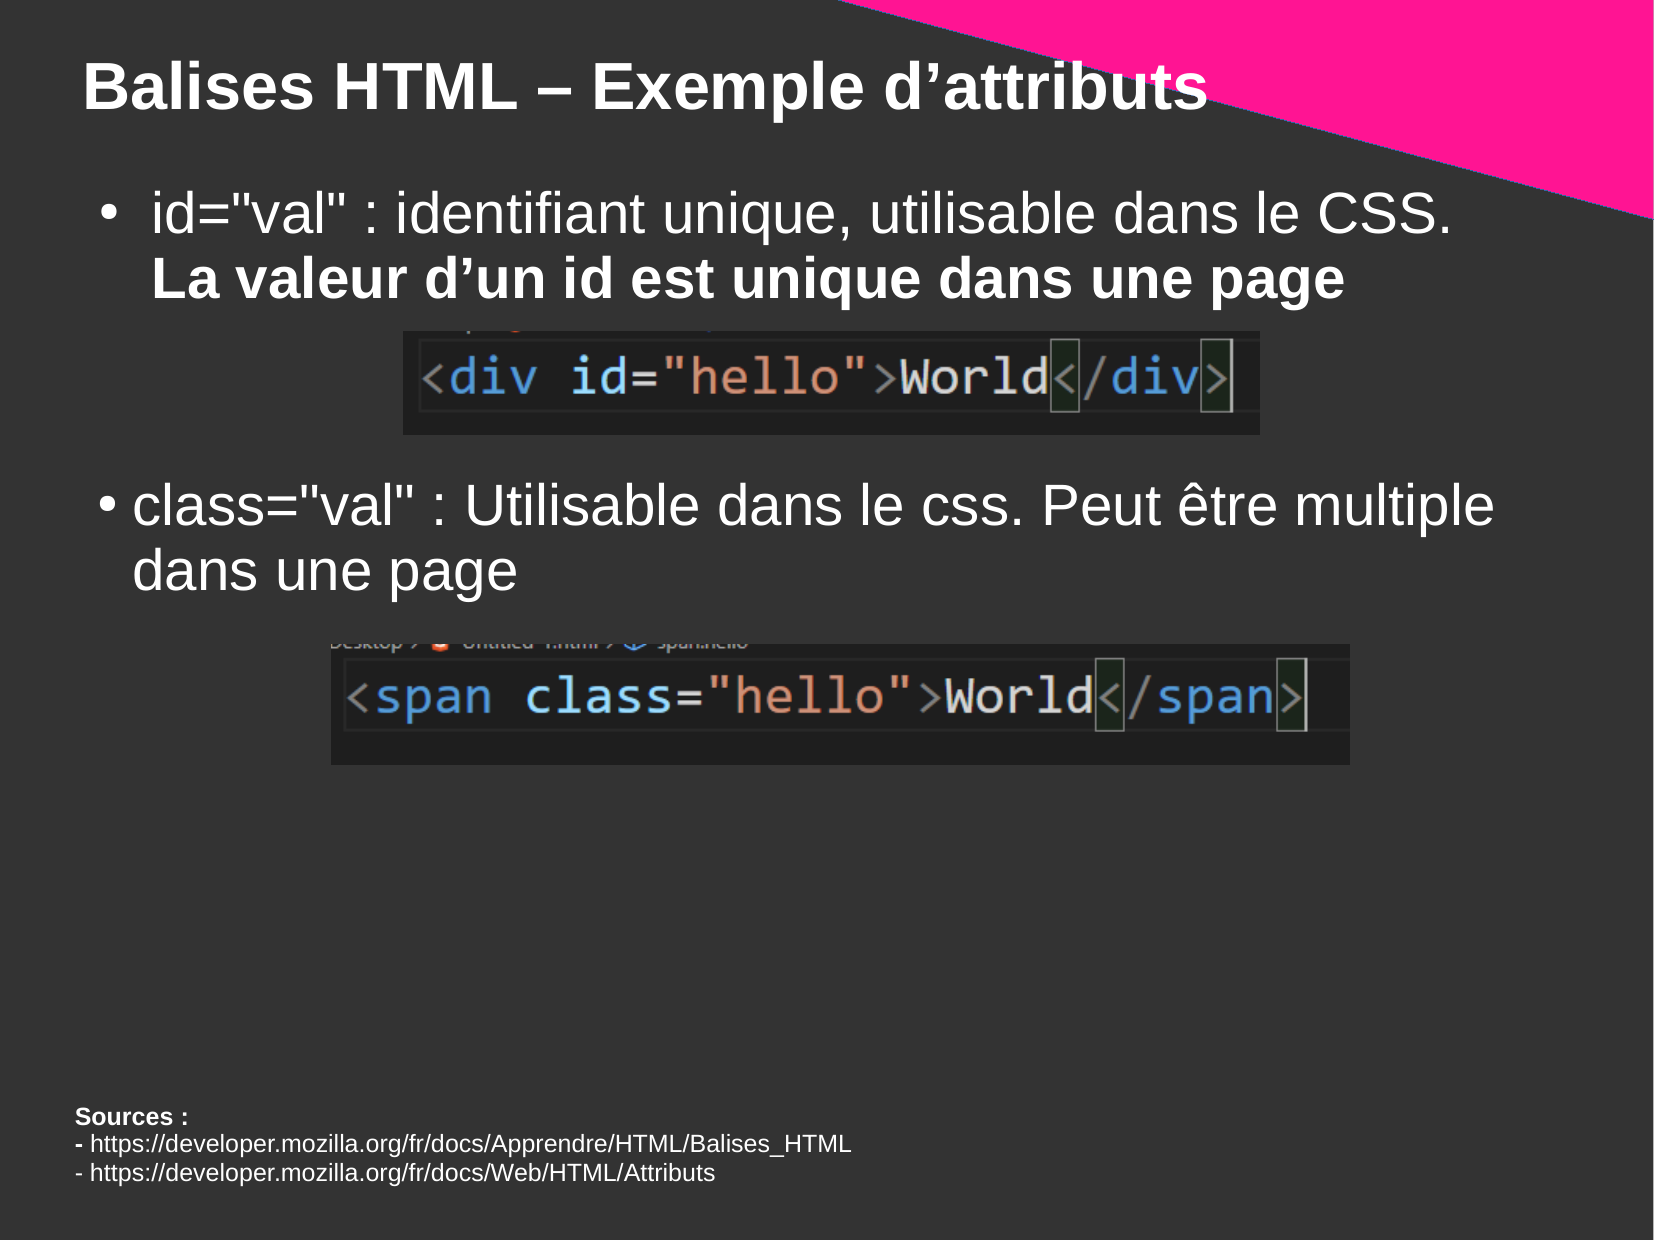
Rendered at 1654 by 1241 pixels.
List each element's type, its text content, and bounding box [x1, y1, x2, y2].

text_box class="val" : Utilisable dans le css. Peut être multiple dans une page [82, 464, 1635, 745]
list id="val" : identifiant unique, utilisable dans le CSS. La valeur d’un id est unique dans une page [80, 180, 1545, 450]
title Balises HTML – Exemple d’attributs [82, 49, 1571, 162]
picture [331, 644, 1350, 765]
picture [403, 331, 1260, 435]
text_box Sources : - https://developer.mozilla.org/fr/docs/Apprendre/HTML/Balises_HTML - https://developer.mozilla.org/fr/docs/Web/HTML/Attributs [59, 1094, 1546, 1227]
text_box [838, 0, 1654, 220]
